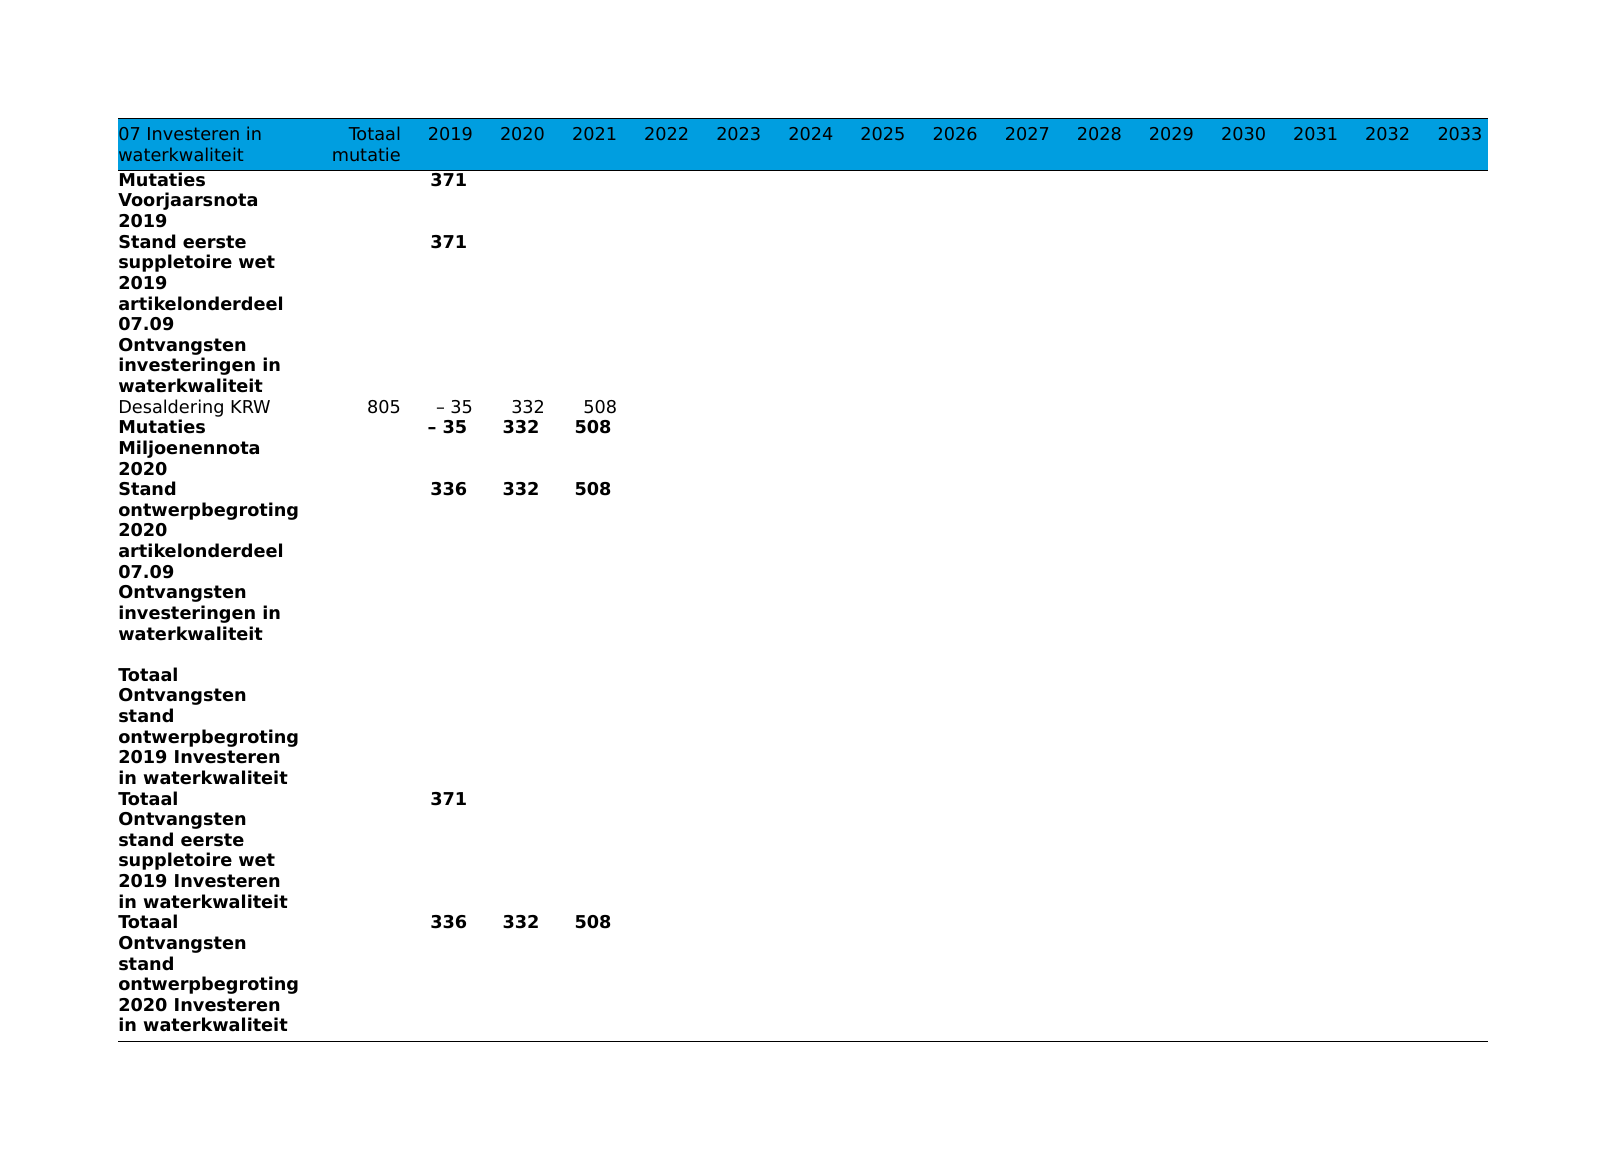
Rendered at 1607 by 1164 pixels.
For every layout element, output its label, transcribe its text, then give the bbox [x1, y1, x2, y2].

table_cell [1128, 397, 1199, 417]
table_cell [1416, 232, 1488, 397]
table_cell 332 [479, 479, 551, 644]
table_header 2031 [1272, 119, 1344, 170]
table_cell [1200, 912, 1272, 1041]
table_cell Totaal Ontvangsten stand ontwerpbegroting 2019 Investeren in waterkwaliteit [118, 665, 303, 788]
table_cell [983, 644, 1055, 665]
table_cell [1416, 171, 1488, 232]
table_cell [303, 479, 406, 644]
table_cell [1272, 397, 1344, 417]
table_cell [695, 232, 767, 397]
table_cell [983, 665, 1055, 788]
table_header 2020 [479, 119, 551, 170]
table_cell [479, 644, 551, 665]
table_cell [1200, 417, 1272, 479]
table_cell [1416, 644, 1488, 665]
table_cell [911, 479, 983, 644]
table_cell [1416, 789, 1488, 912]
table_cell [695, 417, 767, 479]
table_cell [1128, 479, 1199, 644]
table_cell – 35 [406, 417, 478, 479]
table_cell [1344, 232, 1416, 397]
table_cell 336 [406, 912, 478, 1041]
table_cell [983, 479, 1055, 644]
table_cell [479, 171, 551, 232]
table_cell [695, 171, 767, 232]
table_cell [1272, 479, 1344, 644]
table_cell [623, 171, 695, 232]
table_cell [623, 232, 695, 397]
table_cell [983, 171, 1055, 232]
table_cell [695, 479, 767, 644]
table_cell [406, 644, 478, 665]
table_cell [551, 171, 623, 232]
table_cell [911, 171, 983, 232]
table_cell [911, 912, 983, 1041]
table_cell [1200, 665, 1272, 788]
table_cell [911, 644, 983, 665]
table_cell [479, 232, 551, 397]
table_header 2029 [1128, 119, 1199, 170]
table_cell [1200, 479, 1272, 644]
table_cell [767, 789, 839, 912]
table_cell [551, 644, 623, 665]
table_cell 805 [303, 397, 406, 417]
table_cell [479, 789, 551, 912]
table_header 2032 [1344, 119, 1416, 170]
table_cell [983, 232, 1055, 397]
table_cell [623, 397, 695, 417]
table_cell [911, 397, 983, 417]
table_cell [623, 912, 695, 1041]
table_cell [303, 789, 406, 912]
table_cell [1200, 397, 1272, 417]
table_cell [1416, 479, 1488, 644]
table_cell [406, 665, 478, 788]
table_cell [623, 665, 695, 788]
table_header 2033 [1416, 119, 1488, 170]
table_header 2021 [551, 119, 623, 170]
table_cell [695, 644, 767, 665]
table_header 2027 [983, 119, 1055, 170]
table_cell [1416, 417, 1488, 479]
table_cell [839, 479, 911, 644]
table_cell [303, 417, 406, 479]
table_cell [551, 789, 623, 912]
table_cell [1128, 665, 1199, 788]
table_cell 332 [479, 397, 551, 417]
table_cell [118, 644, 303, 665]
table_cell [551, 665, 623, 788]
table_cell [767, 479, 839, 644]
table_cell [767, 171, 839, 232]
table_cell [303, 232, 406, 397]
table_cell Desaldering KRW [118, 397, 303, 417]
table_cell [1200, 232, 1272, 397]
table_cell [1055, 665, 1127, 788]
table_cell [767, 912, 839, 1041]
table_cell [1344, 789, 1416, 912]
table_cell [623, 644, 695, 665]
table_cell [1272, 171, 1344, 232]
table_cell [303, 171, 406, 232]
table_cell [1128, 171, 1199, 232]
table_cell [839, 644, 911, 665]
table_cell [303, 912, 406, 1041]
table_cell [1055, 232, 1127, 397]
table_cell Mutaties Miljoenennota 2020 [118, 417, 303, 479]
table_cell [303, 644, 406, 665]
table_cell [623, 479, 695, 644]
table_cell 371 [406, 789, 478, 912]
table_cell [1344, 665, 1416, 788]
table_cell [1055, 789, 1127, 912]
table_cell [839, 397, 911, 417]
table_cell [839, 232, 911, 397]
table_cell Stand eerste suppletoire wet 2019 artikelonderdeel 07.09 Ontvangsten investeringen in waterkwaliteit [118, 232, 303, 397]
table_cell Mutaties Voorjaarsnota 2019 [118, 171, 303, 232]
table_cell [695, 665, 767, 788]
table_cell [1272, 644, 1344, 665]
table_cell 336 [406, 479, 478, 644]
table_cell [1344, 171, 1416, 232]
table_cell [1055, 644, 1127, 665]
table_cell [1055, 397, 1127, 417]
table_cell 371 [406, 232, 478, 397]
table_header 2023 [695, 119, 767, 170]
table_cell [983, 912, 1055, 1041]
table_cell [695, 789, 767, 912]
table_cell [839, 171, 911, 232]
table_cell [1272, 417, 1344, 479]
table_cell [1128, 912, 1199, 1041]
table_cell [839, 912, 911, 1041]
table_cell [623, 417, 695, 479]
table_header 2024 [767, 119, 839, 170]
table_cell [983, 417, 1055, 479]
table_cell [911, 417, 983, 479]
table_cell [839, 417, 911, 479]
table_cell [695, 397, 767, 417]
table_cell Stand ontwerpbegroting 2020 artikelonderdeel 07.09 Ontvangsten investeringen in waterkwaliteit [118, 479, 303, 644]
table_cell [839, 665, 911, 788]
table_cell [1055, 171, 1127, 232]
table_cell [1416, 665, 1488, 788]
table_cell [983, 397, 1055, 417]
table_cell [1344, 912, 1416, 1041]
table_cell Totaal Ontvangsten stand ontwerpbegroting 2020 Investeren in waterkwaliteit [118, 912, 303, 1041]
table_cell [839, 789, 911, 912]
table_cell – 35 [406, 397, 478, 417]
table_cell [1128, 789, 1199, 912]
table_cell [767, 644, 839, 665]
table_cell [1344, 644, 1416, 665]
table_cell [551, 232, 623, 397]
table_cell Totaal Ontvangsten stand eerste suppletoire wet 2019 Investeren in waterkwaliteit [118, 789, 303, 912]
table_header 2026 [911, 119, 983, 170]
table_cell [1272, 912, 1344, 1041]
table_cell 508 [551, 912, 623, 1041]
table_cell [767, 417, 839, 479]
table_cell [1272, 232, 1344, 397]
table_header 2028 [1055, 119, 1127, 170]
table_header 2019 [406, 119, 478, 170]
table_header 2022 [623, 119, 695, 170]
table_cell [1200, 644, 1272, 665]
table_header 07 Investeren in waterkwaliteit [118, 119, 303, 170]
table_header Totaal mutatie [303, 119, 406, 170]
table_cell [1055, 912, 1127, 1041]
table_cell [911, 232, 983, 397]
table_cell [479, 665, 551, 788]
table_cell 332 [479, 912, 551, 1041]
table_cell [1055, 417, 1127, 479]
table_cell [1344, 479, 1416, 644]
table_cell 508 [551, 479, 623, 644]
table_cell [1128, 644, 1199, 665]
table_cell [1200, 789, 1272, 912]
table_header 2025 [839, 119, 911, 170]
table_cell [911, 665, 983, 788]
table_cell 332 [479, 417, 551, 479]
table_cell [623, 789, 695, 912]
table_cell [911, 789, 983, 912]
table_cell [983, 789, 1055, 912]
table_cell [1344, 397, 1416, 417]
table_cell [303, 665, 406, 788]
table_cell [1416, 912, 1488, 1041]
table_cell [1128, 417, 1199, 479]
table_cell [767, 397, 839, 417]
table_cell [767, 232, 839, 397]
table_cell 371 [406, 171, 478, 232]
table_cell 508 [551, 417, 623, 479]
table_cell [1272, 665, 1344, 788]
table_cell [1272, 789, 1344, 912]
table_cell [1055, 479, 1127, 644]
table_cell [1344, 417, 1416, 479]
table_cell 508 [551, 397, 623, 417]
table_header 2030 [1200, 119, 1272, 170]
table_cell [1200, 171, 1272, 232]
table_cell [1416, 397, 1488, 417]
table_cell [1128, 232, 1199, 397]
table_cell [767, 665, 839, 788]
table_cell [695, 912, 767, 1041]
